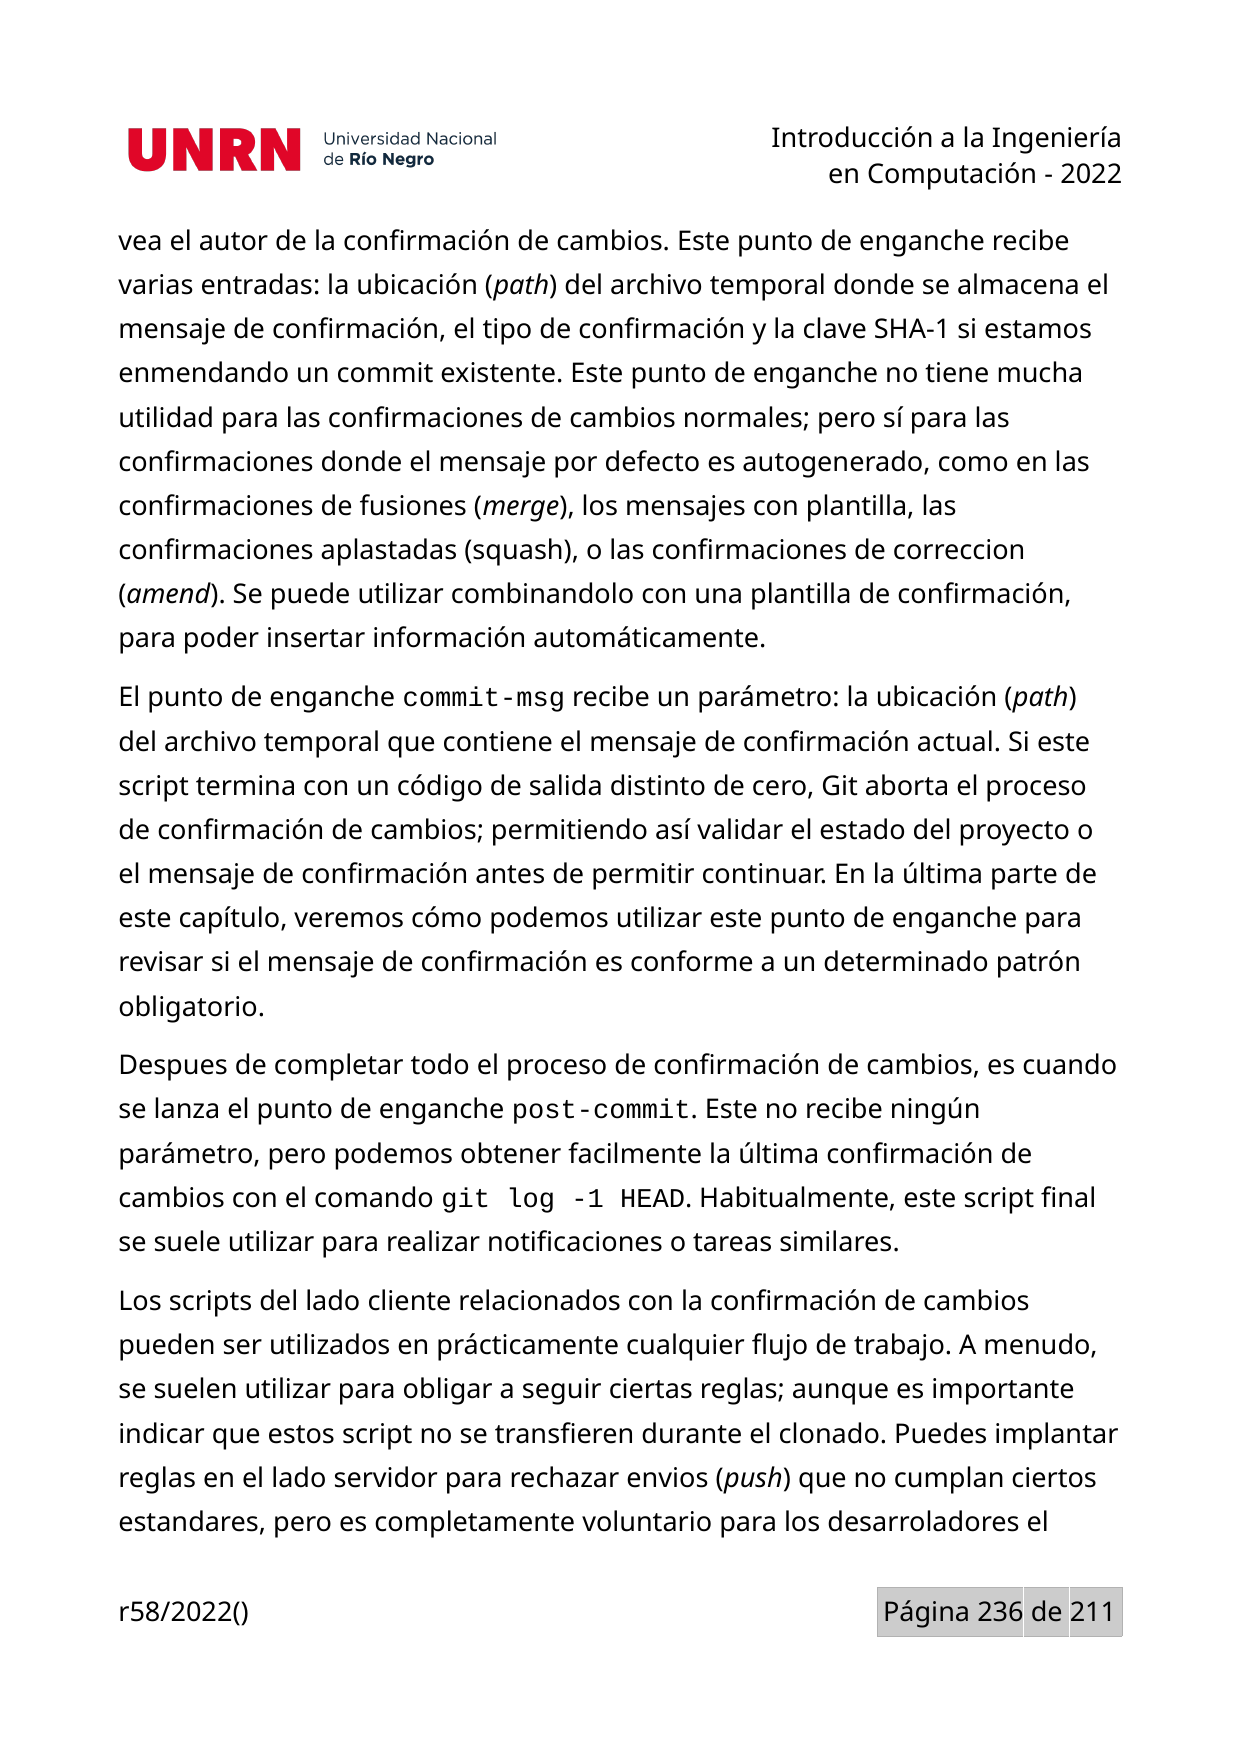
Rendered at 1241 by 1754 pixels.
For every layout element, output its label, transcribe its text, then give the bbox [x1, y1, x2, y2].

text El punto de enganche commit-msg recibe un parámetro: la ubicación (path) del archivo temporal que contiene el mensaje de confirmación actual. Si este script termina con un código de salida distinto de cero, Git aborta el proceso de confirmación de cambios; permitiendo así validar el estado del proyecto o el mensaje de confirmación antes de permitir continuar. En la última parte de este capítulo, veremos cómo podemos utilizar este punto de enganche para revisar si el mensaje de confirmación es conforme a un determinado patrón obligatorio. [118, 678, 1122, 1024]
text Los scripts del lado cliente relacionados con la confirmación de cambios pueden ser utilizados en prácticamente cualquier flujo de trabajo. A menudo, se suelen utilizar para obligar a seguir ciertas reglas; aunque es importante indicar que estos script no se transfieren durante el clonado. Puedes implantar reglas en el lado servidor para rechazar envios (push) que no cumplan ciertos estandares, pero es completamente voluntario para los desarroladores el [118, 1282, 1122, 1539]
picture [118, 118, 505, 180]
text vea el autor de la confirmación de cambios. Este punto de enganche recibe varias entradas: la ubicación (path) del archivo temporal donde se almacena el mensaje de confirmación, el tipo de confirmación y la clave SHA-1 si estamos enmendando un commit existente. Este punto de enganche no tiene mucha utilidad para las confirmaciones de cambios normales; pero sí para las confirmaciones donde el mensaje por defecto es autogenerado, como en las confirmaciones de fusiones (merge), los mensajes con plantilla, las confirmaciones aplastadas (squash), o las confirmaciones de correccion (amend). Se puede utilizar combinandolo con una plantilla de confirmación, para poder insertar información automáticamente. [118, 221, 1122, 656]
text Despues de completar todo el proceso de confirmación de cambios, es cuando se lanza el punto de enganche post-commit. Este no recibe ningún parámetro, pero podemos obtener facilmente la última confirmación de cambios con el comando git log -1 HEAD. Habitualmente, este script final se suele utilizar para realizar notificaciones o tareas similares. [118, 1046, 1122, 1260]
